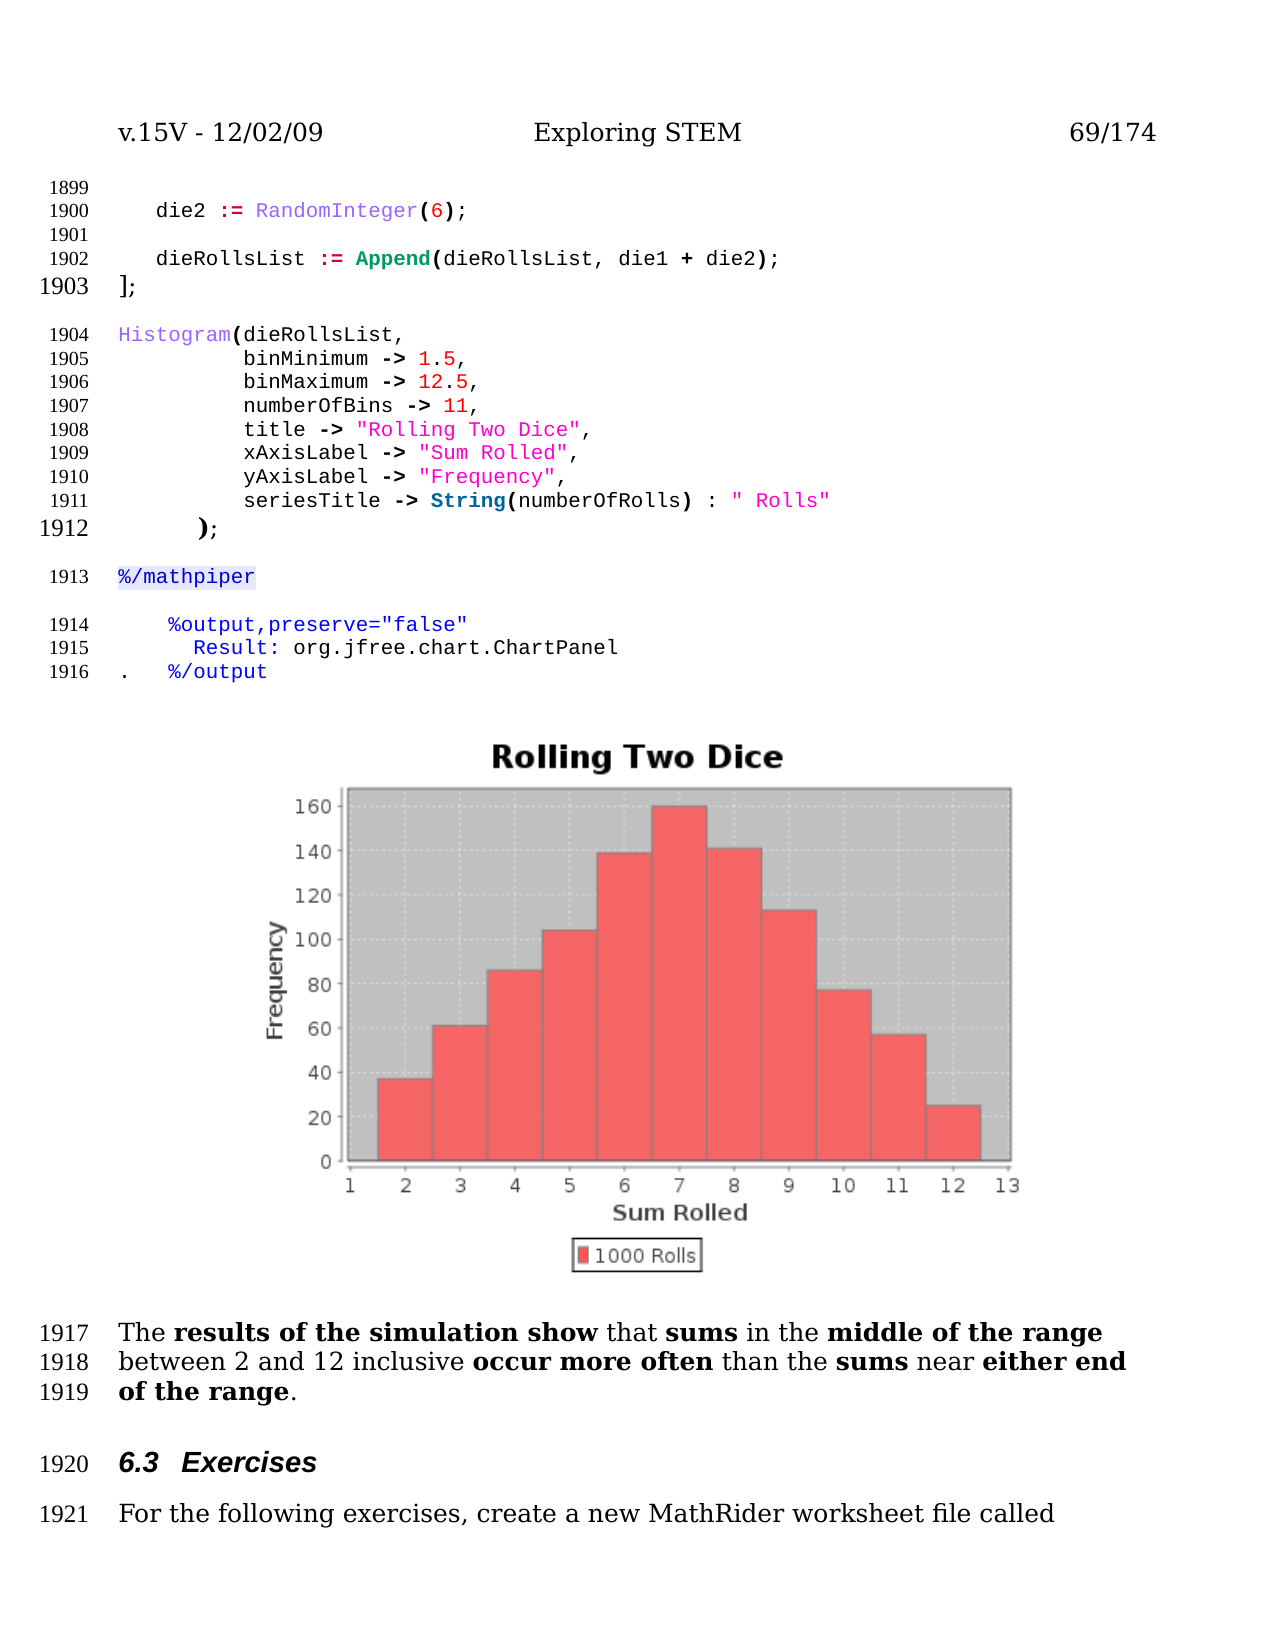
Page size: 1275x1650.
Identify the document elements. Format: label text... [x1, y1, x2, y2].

text title -> "Rolling Two Dice", [118, 419, 1157, 442]
text %output,preserve="false" [118, 614, 1157, 637]
text seriesTitle -> String(numberOfRolls) : " Rolls" [118, 490, 1157, 513]
subtitle Exercises [118, 1445, 1157, 1478]
text numberOfBins -> 11, [118, 395, 1157, 419]
text The results of the simulation show that sums in the middle of the range between 2 and 12 inclusive occur more often than the sums near either end of the range. [118, 1318, 1157, 1406]
text ]; [118, 271, 1157, 301]
picture [245, 737, 1030, 1274]
text xAxisLabel -> "Sum Rolled", [118, 442, 1157, 466]
text %/mathpiper [118, 566, 1157, 590]
text dieRollsList := Append(dieRollsList, die1 + die2); [118, 248, 1157, 271]
text Histogram(dieRollsList, [118, 324, 1157, 348]
text Result: org.jfree.chart.ChartPanel [118, 637, 1157, 661]
text binMinimum -> 1.5, [118, 348, 1157, 371]
text For the following exercises, create a new MathRider worksheet file called [118, 1499, 1157, 1529]
text ); [118, 513, 1157, 543]
text binMaximum -> 12.5, [118, 371, 1157, 395]
text . %/output [118, 661, 1157, 684]
text die2 := RandomInteger(6); [118, 200, 1157, 224]
text yAxisLabel -> "Frequency", [118, 466, 1157, 490]
